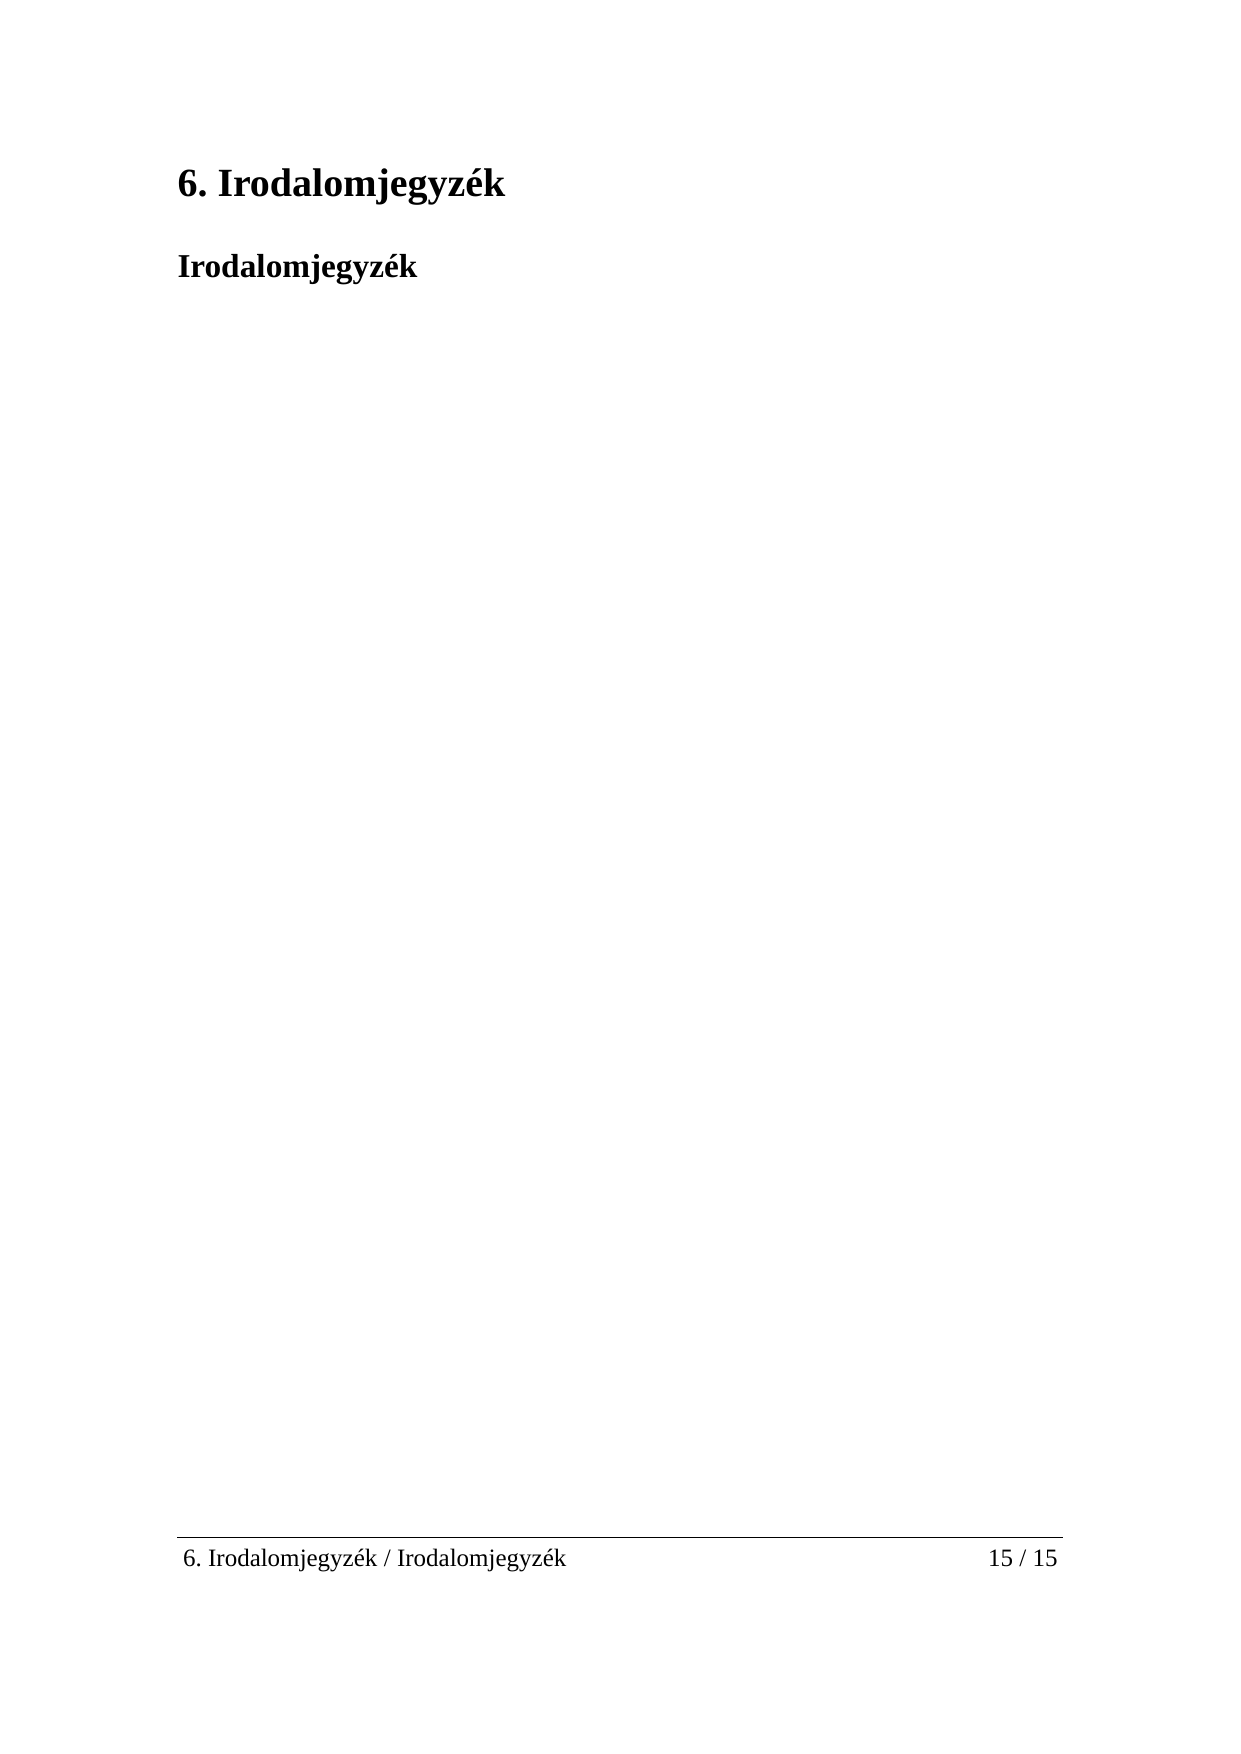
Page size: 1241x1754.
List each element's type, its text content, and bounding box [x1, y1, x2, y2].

subtitle Irodalomjegyzék [177, 159, 1063, 205]
subtitle Irodalomjegyzék [177, 246, 1063, 284]
